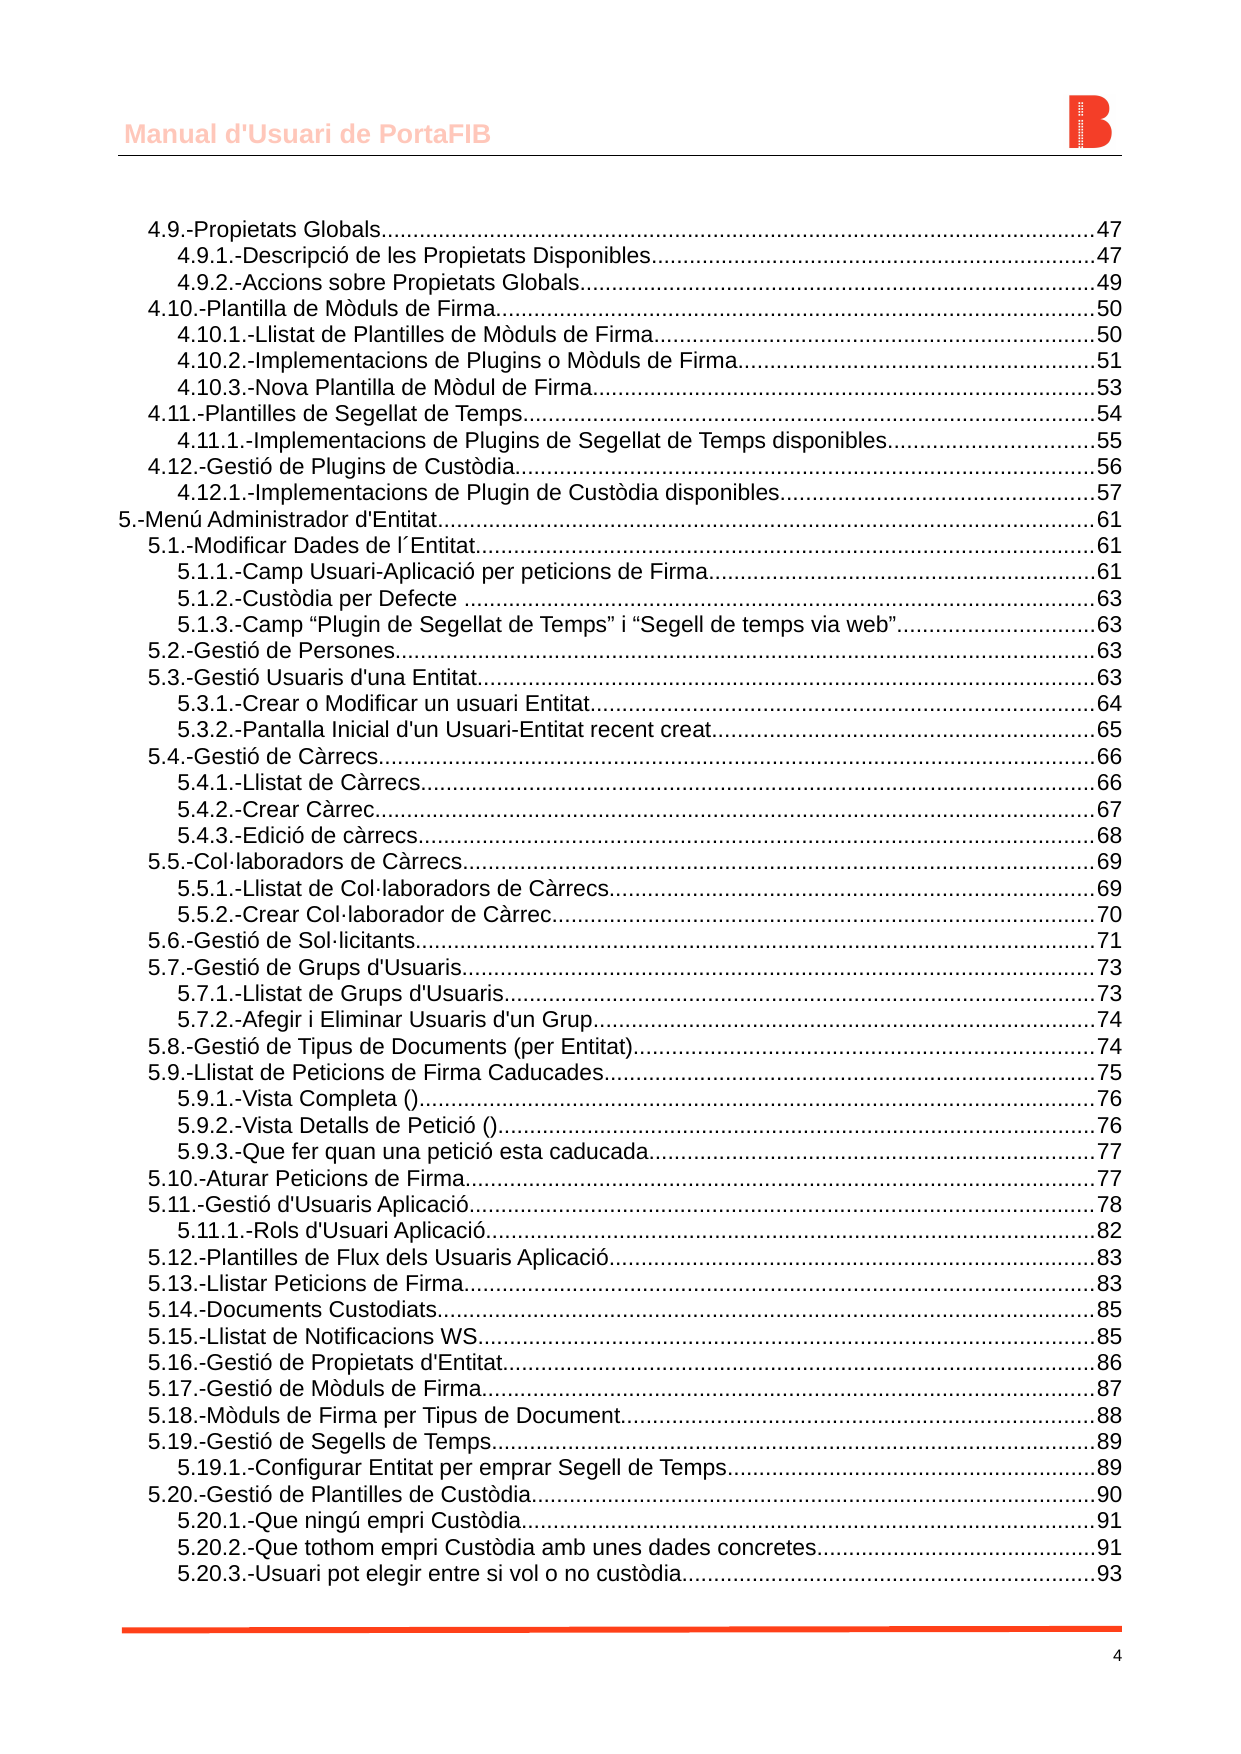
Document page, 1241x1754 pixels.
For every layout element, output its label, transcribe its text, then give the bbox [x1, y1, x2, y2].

text 5.17.-Gestió de Mòduls de Firma 87 [148, 1375, 1122, 1402]
text 5.20.1.-Que ningú empri Custòdia 91 [177, 1507, 1122, 1533]
text 4.10.3.-Nova Plantilla de Mòdul de Firma 53 [177, 374, 1122, 400]
text 5.9.3.-Que fer quan una petició esta caducada 77 [177, 1138, 1122, 1164]
text 5.4.3.-Edició de càrrecs 68 [177, 822, 1122, 848]
text 5.4.-Gestió de Càrrecs 66 [148, 743, 1122, 769]
text 5.7.1.-Llistat de Grups d'Usuaris 73 [177, 980, 1122, 1006]
text 5.1.1.-Camp Usuari-Aplicació per peticions de Firma 61 [177, 558, 1122, 585]
text 5.5.1.-Llistat de Col·laboradors de Càrrecs 69 [177, 874, 1122, 901]
text 4.10.2.-Implementacions de Plugins o Mòduls de Firma 51 [177, 347, 1122, 374]
text 5.19.-Gestió de Segells de Temps 89 [148, 1428, 1122, 1454]
text 5.20.2.-Que tothom empri Custòdia amb unes dades concretes 91 [177, 1533, 1122, 1560]
text 5.9.1.-Vista Completa () 76 [177, 1085, 1122, 1112]
text 4.12.1.-Implementacions de Plugin de Custòdia disponibles 57 [177, 479, 1122, 506]
text 5.18.-Mòduls de Firma per Tipus de Document 88 [148, 1402, 1122, 1428]
text 5.9.2.-Vista Detalls de Petició () 76 [177, 1112, 1122, 1138]
text 5.11.-Gestió d'Usuaris Aplicació 78 [148, 1191, 1122, 1217]
text 5.20.-Gestió de Plantilles de Custòdia 90 [148, 1481, 1122, 1507]
text 5.2.-Gestió de Persones 63 [148, 637, 1122, 664]
text 4.12.-Gestió de Plugins de Custòdia 56 [148, 453, 1122, 479]
text 5.5.-Col·laboradors de Càrrecs 69 [148, 848, 1122, 874]
text 5.4.2.-Crear Càrrec 67 [177, 796, 1122, 822]
text 5.13.-Llistar Peticions de Firma 83 [148, 1270, 1122, 1296]
text 4.11.-Plantilles de Segellat de Temps 54 [148, 400, 1122, 427]
text 5.11.1.-Rols d'Usuari Aplicació 82 [177, 1217, 1122, 1243]
picture [1063, 94, 1117, 150]
text 4.10.1.-Llistat de Plantilles de Mòduls de Firma 50 [177, 321, 1122, 347]
text 4.9.1.-Descripció de les Propietats Disponibles 47 [177, 242, 1122, 268]
text 5.5.2.-Crear Col·laborador de Càrrec 70 [177, 901, 1122, 927]
text 5.6.-Gestió de Sol·licitants 71 [148, 927, 1122, 954]
text 5.10.-Aturar Peticions de Firma 77 [148, 1164, 1122, 1191]
text 5.7.-Gestió de Grups d'Usuaris 73 [148, 954, 1122, 980]
text 4.9.-Propietats Globals 47 [148, 216, 1122, 242]
text 4.10.-Plantilla de Mòduls de Firma 50 [148, 295, 1122, 321]
text 5.3.2.-Pantalla Inicial d'un Usuari-Entitat recent creat 65 [177, 716, 1122, 743]
text 5.19.1.-Configurar Entitat per emprar Segell de Temps 89 [177, 1454, 1122, 1481]
text 5.9.-Llistat de Peticions de Firma Caducades 75 [148, 1059, 1122, 1085]
text 5.1.2.-Custòdia per Defecte 63 [177, 585, 1122, 611]
text 5.1.3.-Camp “Plugin de Segellat de Temps” i “Segell de temps via web” 63 [177, 611, 1122, 637]
text 5.1.-Modificar Dades de l´Entitat 61 [148, 532, 1122, 558]
text 5.3.1.-Crear o Modificar un usuari Entitat 64 [177, 690, 1122, 716]
text 5.20.3.-Usuari pot elegir entre si vol o no custòdia 93 [177, 1560, 1122, 1586]
text 5.8.-Gestió de Tipus de Documents (per Entitat) 74 [148, 1033, 1122, 1059]
text 5.3.-Gestió Usuaris d'una Entitat 63 [148, 664, 1122, 690]
text 5.16.-Gestió de Propietats d'Entitat 86 [148, 1349, 1122, 1375]
text 5.15.-Llistat de Notificacions WS 85 [148, 1323, 1122, 1349]
text 4.9.2.-Accions sobre Propietats Globals 49 [177, 268, 1122, 295]
text 5.-Menú Administrador d'Entitat 61 [118, 506, 1122, 532]
text 5.12.-Plantilles de Flux dels Usuaris Aplicació 83 [148, 1243, 1122, 1270]
text 5.4.1.-Llistat de Càrrecs 66 [177, 769, 1122, 796]
text 5.7.2.-Afegir i Eliminar Usuaris d'un Grup 74 [177, 1006, 1122, 1033]
text 5.14.-Documents Custodiats 85 [148, 1296, 1122, 1323]
text 4.11.1.-Implementacions de Plugins de Segellat de Temps disponibles 55 [177, 427, 1122, 453]
